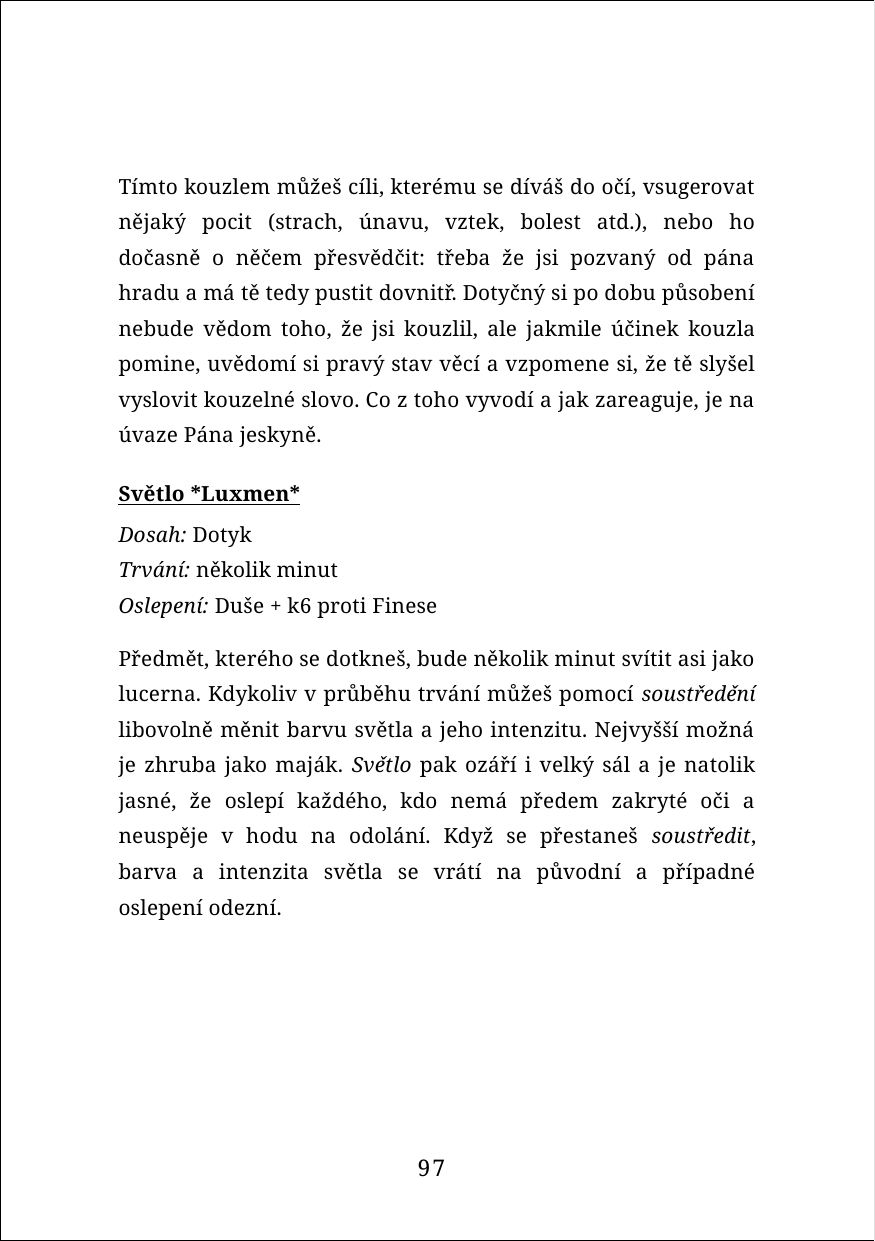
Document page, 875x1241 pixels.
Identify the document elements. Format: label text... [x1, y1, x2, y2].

text Dosah: Dotyk Trvání: několik minut Oslepení: Duše + k6 proti Finese [118, 520, 756, 619]
text Tímto kouzlem můžeš cíli, kterému se díváš do očí, vsugerovat nějaký pocit (strach, únavu, vztek, bolest atd.), nebo ho dočasně o něčem přesvědčit: třeba že jsi pozvaný od pána hradu a má tě tedy pustit dovnitř. Dotyčný si po dobu působení nebude vědom toho, že jsi kouzlil, ale jakmile účinek kouzla pomine, uvědomí si pravý stav věcí a vzpomene si, že tě slyšel vyslovit kouzelné slovo. Co z toho vyvodí a jak zareaguje, je na úvaze Pána jeskyně. [118, 172, 756, 449]
subtitle Světlo *Luxmen* [118, 479, 756, 508]
text Předmět, kterého se dotkneš, bude několik minut svítit asi jako lucerna. Kdykoliv v průběhu trvání můžeš pomocí soustředění libovolně měnit barvu světla a jeho intenzitu. Nejvyšší možná je zhruba jako maják. Světlo pak ozáří i velký sál a je natolik jasné, že oslepí každého, kdo nemá předem zakryté oči a neuspěje v hodu na odolání. Když se přestaneš soustředit, barva a intenzita světla se vrátí na původní a případné oslepení odezní. [118, 644, 756, 921]
